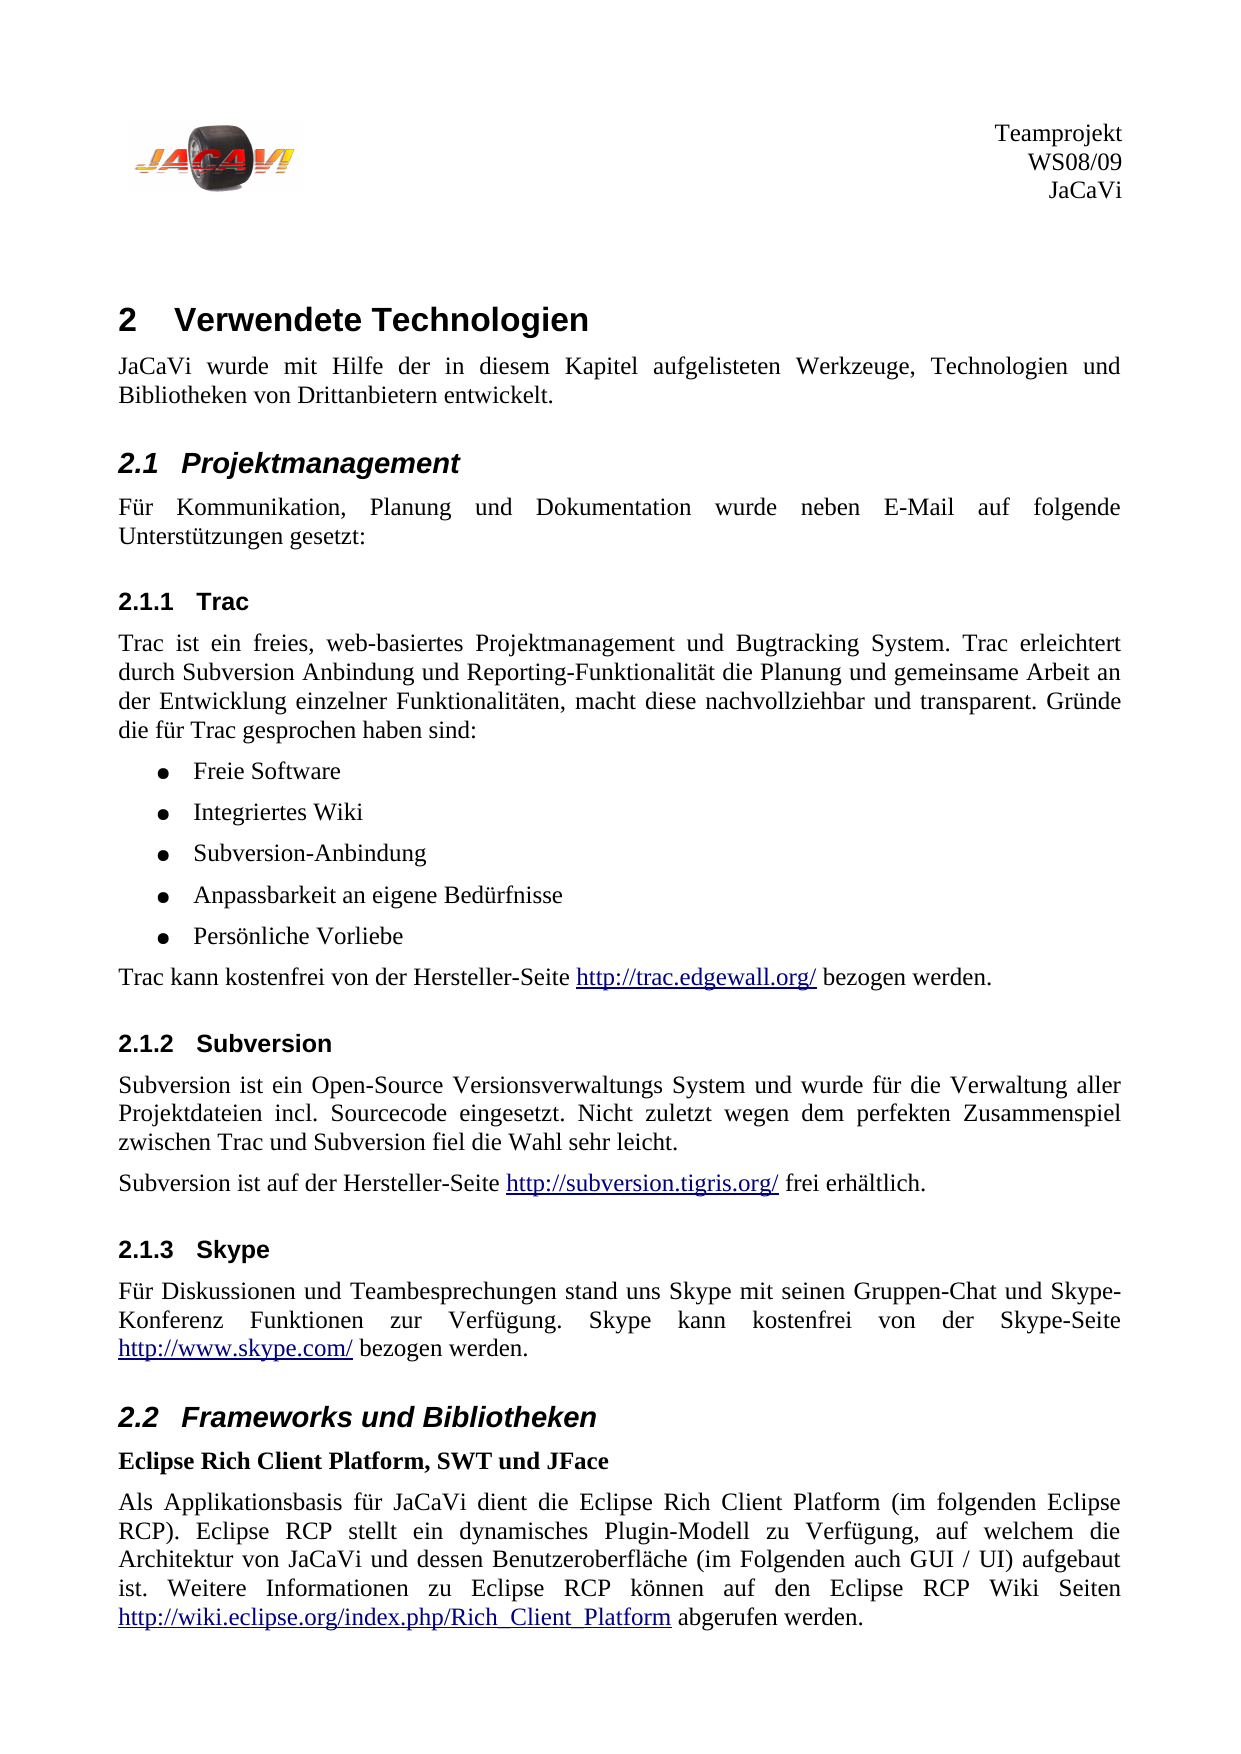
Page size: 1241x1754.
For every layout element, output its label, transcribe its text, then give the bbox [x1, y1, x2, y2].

subtitle Skype [118, 1235, 1122, 1263]
text Subversion ist ein Open-Source Versionsverwaltungs System und wurde für die Verwaltung aller Projektdateien incl. Sourcecode eingesetzt. Nicht zuletzt wegen dem perfekten Zusammenspiel zwischen Trac und Subversion fiel die Wahl sehr leicht. [118, 1070, 1122, 1156]
picture [128, 120, 307, 195]
text Als Applikationsbasis für JaCaVi dient die Eclipse Rich Client Platform (im folgenden Eclipse RCP). Eclipse RCP stellt ein dynamisches Plugin-Modell zu Verfügung, auf welchem die Architektur von JaCaVi und dessen Benutzeroberfläche (im Folgenden auch GUI / UI) aufgebaut ist. Weitere Informationen zu Eclipse RCP können auf den Eclipse RCP Wiki Seiten http://wiki.eclipse.org/index.php/Rich_Client_Platform abgerufen werden. [118, 1487, 1122, 1631]
subtitle Verwendete Technologien [118, 300, 1122, 339]
list Anpassbarkeit an eigene Bedürfnisse [156, 880, 1122, 908]
list Persönliche Vorliebe [156, 921, 1122, 950]
subtitle Projektmanagement [118, 446, 1122, 480]
subtitle Subversion [118, 1028, 1122, 1057]
text Eclipse Rich Client Platform, SWT und JFace [118, 1446, 1122, 1474]
list Integriertes Wiki [156, 797, 1122, 826]
list Freie Software [156, 756, 1122, 785]
list Subversion-Anbindung [156, 838, 1122, 867]
text Für Diskussionen und Teambesprechungen stand uns Skype mit seinen Gruppen-Chat und Skype-Konferenz Funktionen zur Verfügung. Skype kann kostenfrei von der Skype-Seite http://www.skype.com/ bezogen werden. [118, 1276, 1122, 1362]
text Subversion ist auf der Hersteller-Seite http://subversion.tigris.org/ frei erhältlich. [118, 1168, 1122, 1197]
text Für Kommunikation, Planung und Dokumentation wurde neben E-Mail auf folgende Unterstützungen gesetzt: [118, 492, 1122, 550]
text JaCaVi wurde mit Hilfe der in diesem Kapitel aufgelisteten Werkzeuge, Technologien und Bibliotheken von Drittanbietern entwickelt. [118, 351, 1122, 409]
subtitle Trac [118, 587, 1122, 616]
text Trac ist ein freies, web-basiertes Projektmanagement und Bugtracking System. Trac erleichtert durch Subversion Anbindung und Reporting-Funktionalität die Planung und gemeinsame Arbeit an der Entwicklung einzelner Funktionalitäten, macht diese nachvollziehbar und transparent. Gründe die für Trac gesprochen haben sind: [118, 628, 1122, 743]
subtitle Frameworks und Bibliotheken [118, 1400, 1122, 1433]
text Trac kann kostenfrei von der Hersteller-Seite http://trac.edgewall.org/ bezogen werden. [118, 962, 1122, 991]
